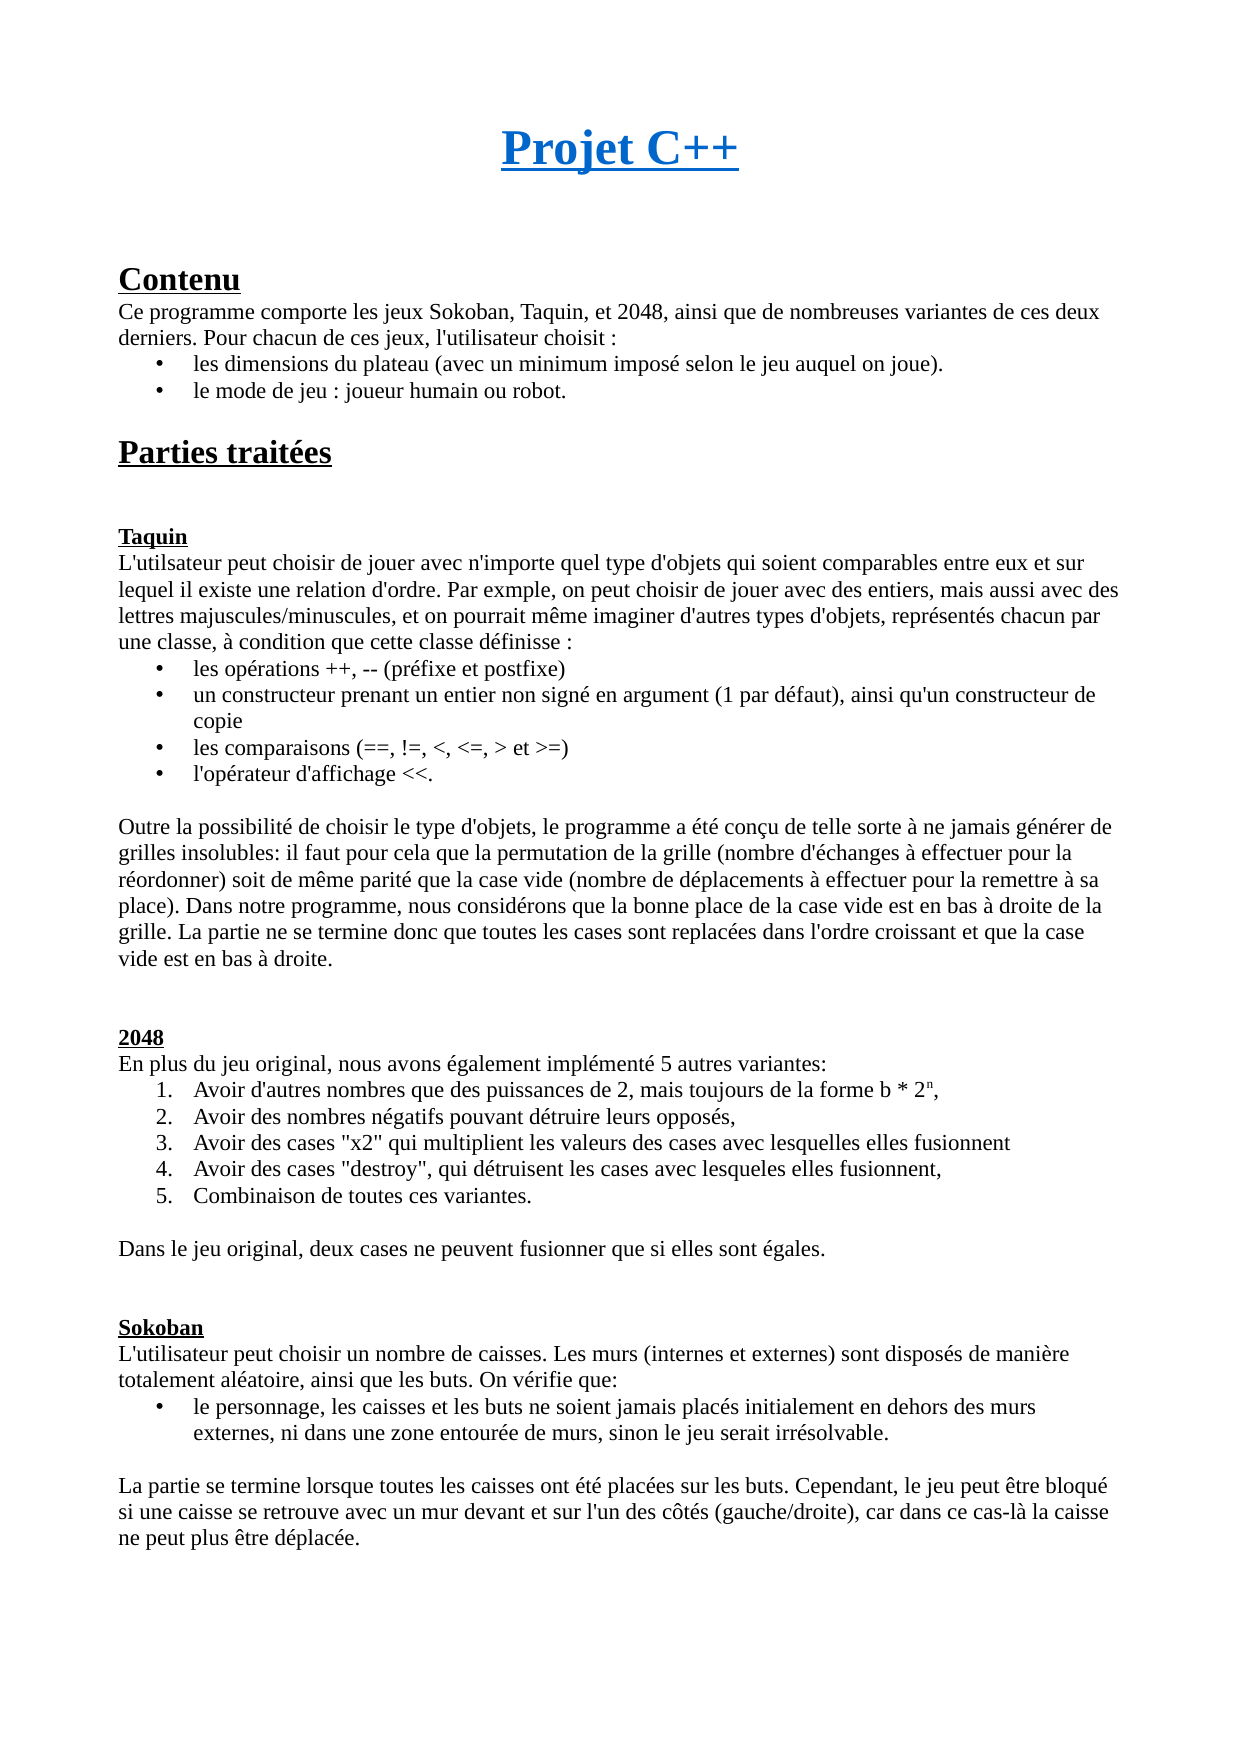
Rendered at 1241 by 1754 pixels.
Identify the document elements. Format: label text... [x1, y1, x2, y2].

text Dans le jeu original, deux cases ne peuvent fusionner que si elles sont égales. [118, 1234, 1122, 1261]
list Avoir des cases "destroy", qui détruisent les cases avec lesqueles elles fusionnent, [156, 1156, 1122, 1182]
text Parties traitées [118, 432, 1122, 470]
list le personnage, les caisses et les buts ne soient jamais placés initialement en dehors des murs externes, ni dans une zone entourée de murs, sinon le jeu serait irrésolvable. [156, 1393, 1122, 1445]
text En plus du jeu original, nous avons également implémenté 5 autres variantes: [118, 1050, 1122, 1076]
text Taquin [118, 523, 1122, 549]
list le mode de jeu : joueur humain ou robot. [156, 377, 1122, 403]
text La partie se termine lorsque toutes les caisses ont été placées sur les buts. Cependant, le jeu peut être bloqué si une caisse se retrouve avec un mur devant et sur l'un des côtés (gauche/droite), car dans ce cas-là la caisse ne peut plus être déplacée. [118, 1472, 1122, 1551]
text Projet C++ [118, 118, 1122, 176]
list Avoir d'autres nombres que des puissances de 2, mais toujours de la forme b * 2n, [156, 1076, 1122, 1103]
text Contenu [118, 259, 1122, 298]
list l'opérateur d'affichage <<. [156, 760, 1122, 787]
list un constructeur prenant un entier non signé en argument (1 par défaut), ainsi qu'un constructeur de copie [156, 681, 1122, 734]
list Avoir des nombres négatifs pouvant détruire leurs opposés, [156, 1103, 1122, 1129]
list les comparaisons (==, !=, <, <=, > et >=) [156, 734, 1122, 760]
text Ce programme comporte les jeux Sokoban, Taquin, et 2048, ainsi que de nombreuses variantes de ces deux derniers. Pour chacun de ces jeux, l'utilisateur choisit : [118, 298, 1122, 351]
text L'utilisateur peut choisir un nombre de caisses. Les murs (internes et externes) sont disposés de manière totalement aléatoire, ainsi que les buts. On vérifie que: [118, 1340, 1122, 1393]
list les opérations ++, -- (préfixe et postfixe) [156, 655, 1122, 681]
list Combinaison de toutes ces variantes. [156, 1182, 1122, 1208]
text 2048 [118, 1024, 1122, 1050]
list les dimensions du plateau (avec un minimum imposé selon le jeu auquel on joue). [156, 351, 1122, 377]
text Sokoban [118, 1314, 1122, 1340]
text L'utilsateur peut choisir de jouer avec n'importe quel type d'objets qui soient comparables entre eux et sur lequel il existe une relation d'ordre. Par exmple, on peut choisir de jouer avec des entiers, mais aussi avec des lettres majuscules/minuscules, et on pourrait même imaginer d'autres types d'objets, représentés chacun par une classe, à condition que cette classe définisse : [118, 549, 1122, 655]
text Outre la possibilité de choisir le type d'objets, le programme a été conçu de telle sorte à ne jamais générer de grilles insolubles: il faut pour cela que la permutation de la grille (nombre d'échanges à effectuer pour la réordonner) soit de même parité que la case vide (nombre de déplacements à effectuer pour la remettre à sa place). Dans notre programme, nous considérons que la bonne place de la case vide est en bas à droite de la grille. La partie ne se termine donc que toutes les cases sont replacées dans l'ordre croissant et que la case vide est en bas à droite. [118, 813, 1122, 971]
list Avoir des cases "x2" qui multiplient les valeurs des cases avec lesquelles elles fusionnent [156, 1129, 1122, 1156]
